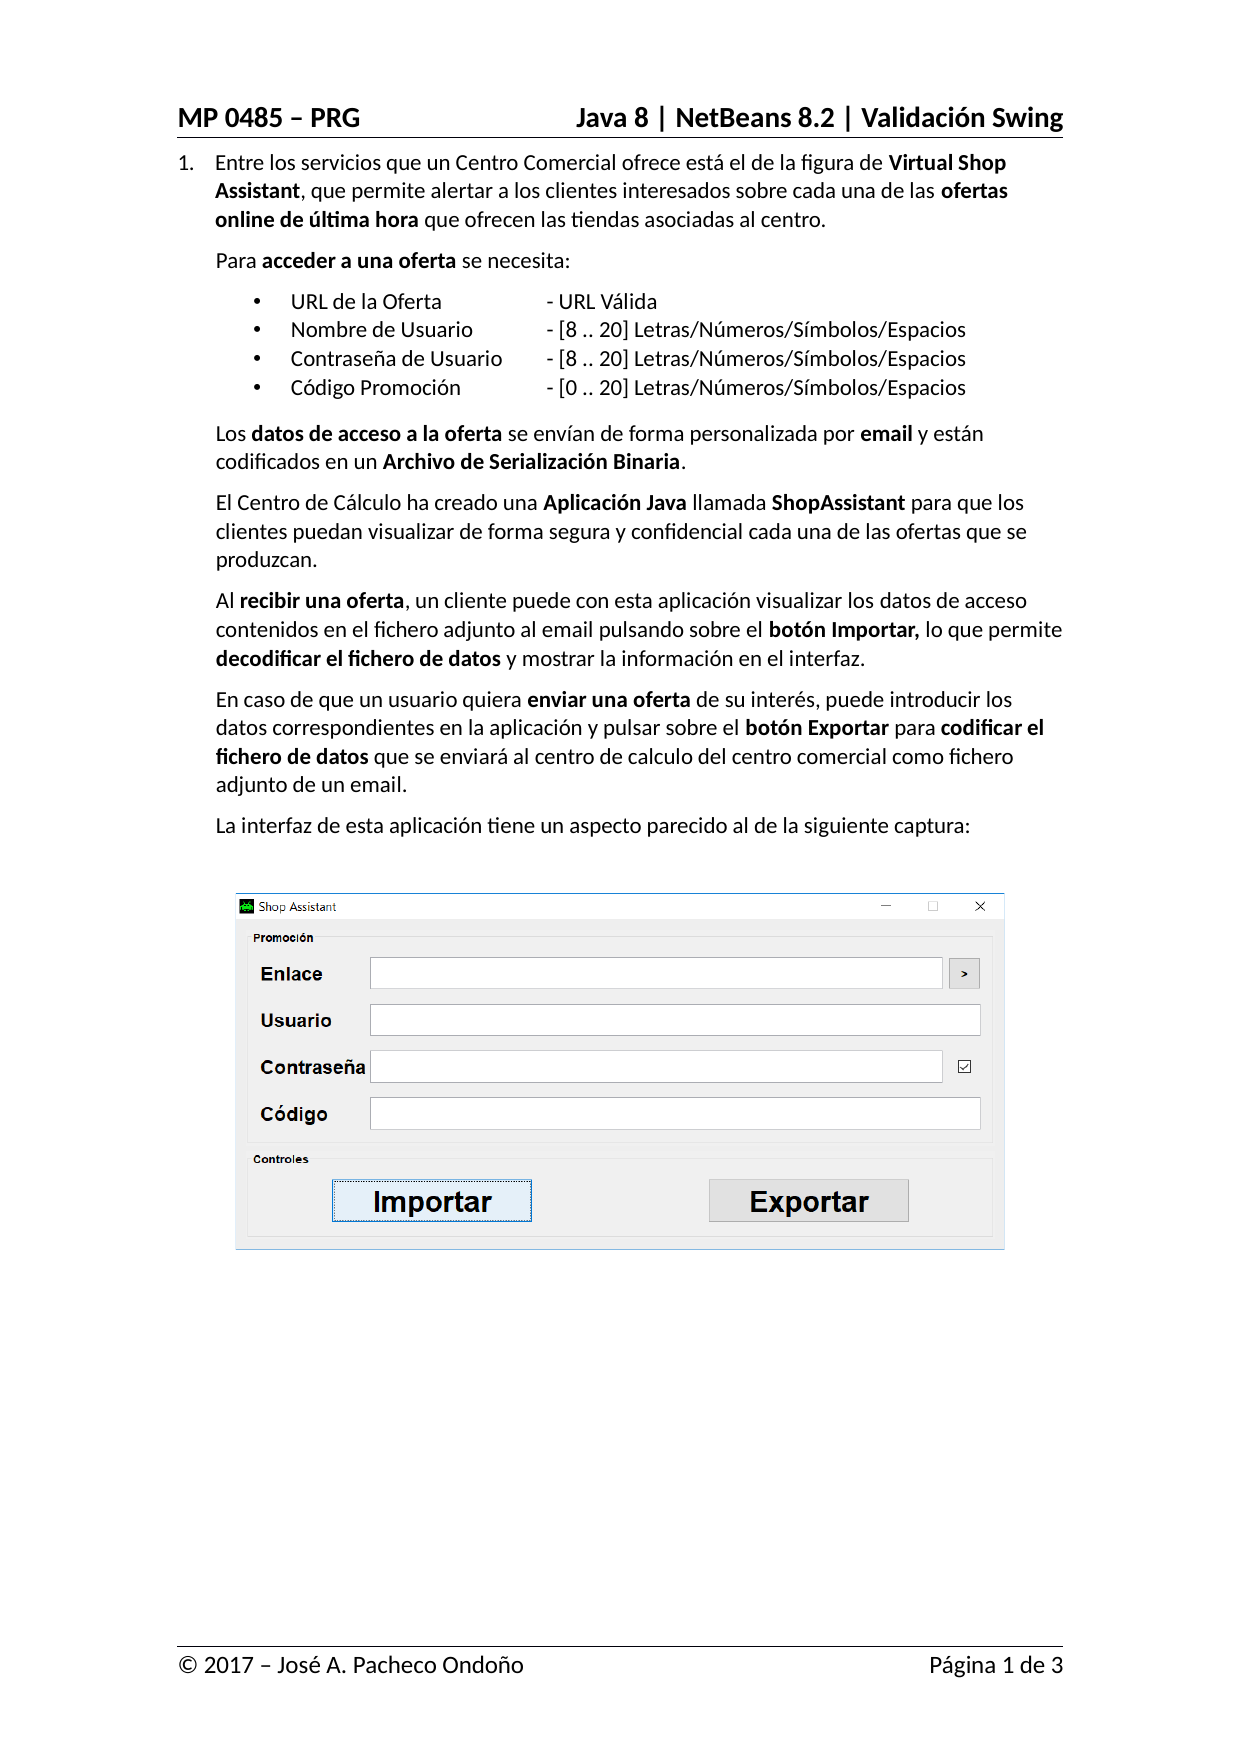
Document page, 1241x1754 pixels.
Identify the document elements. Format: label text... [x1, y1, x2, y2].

list Entre los servicios que un Centro Comercial ofrece está el de la figura de Virtual Shop Assistant, que permite alertar a los clientes interesados sobre cada una de las ofertas online de última hora que ofrecen las tiendas asociadas al centro. [177, 148, 1063, 233]
text Al recibir una oferta, un cliente puede con esta aplicación visualizar los datos de acceso contenidos en el fichero adjunto al email pulsando sobre el botón Importar, lo que permite decodificar el fichero de datos y mostrar la información en el interfaz. [216, 586, 1063, 672]
text Los datos de acceso a la oferta se envían de forma personalizada por email y están codificados en un Archivo de Serialización Binaria. [216, 419, 1063, 476]
list URL de la Oferta - URL Válida [253, 287, 1063, 315]
list Código Promoción - [0 .. 20] Letras/Números/Símbolos/Espacios [253, 372, 1063, 401]
text Para acceder a una oferta se necesita: [216, 246, 1063, 274]
list Nombre de Usuario - [8 .. 20] Letras/Números/Símbolos/Espacios [253, 315, 1063, 344]
text El Centro de Cálculo ha creado una Aplicación Java llamada ShopAssistant para que los clientes puedan visualizar de forma segura y confidencial cada una de las ofertas que se produzcan. [216, 488, 1063, 574]
text En caso de que un usuario quiera enviar una oferta de su interés, puede introducir los datos correspondientes en la aplicación y pulsar sobre el botón Exportar para codificar el fichero de datos que se enviará al centro de calculo del centro comercial como fichero adjunto de un email. [216, 684, 1063, 799]
text La interfaz de esta aplicación tiene un aspecto parecido al de la siguiente captura: [216, 811, 1063, 840]
list Contraseña de Usuario - [8 .. 20] Letras/Números/Símbolos/Espacios [253, 344, 1063, 372]
picture [235, 893, 1005, 1250]
